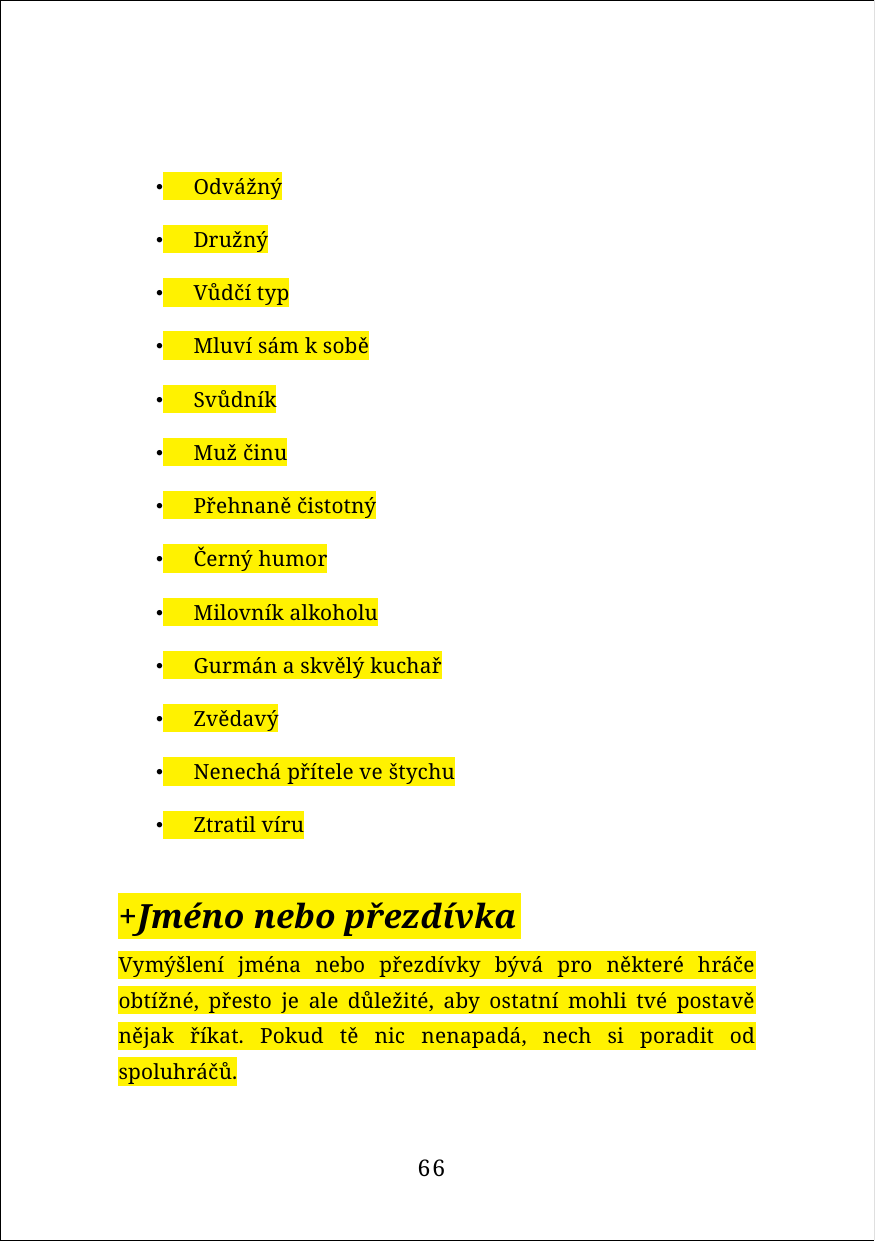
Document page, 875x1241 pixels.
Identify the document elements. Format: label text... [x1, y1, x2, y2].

list Zvědavý [156, 704, 756, 732]
list Vůdčí typ [156, 278, 756, 307]
list Svůdník [156, 385, 756, 413]
list Družný [156, 225, 756, 253]
list Ztratil víru [156, 811, 756, 839]
list Gurmán a skvělý kuchař [156, 651, 756, 679]
subtitle +Jméno nebo přezdívka [118, 893, 756, 939]
list Muž činu [156, 438, 756, 466]
list Mluví sám k sobě [156, 331, 756, 360]
text Vymýšlení jména nebo přezdívky bývá pro některé hráče obtížné, přesto je ale důležité, aby ostatní mohli tvé postavě nějak říkat. Pokud tě nic nenapadá, nech si poradit od spoluhráčů. [118, 951, 756, 1086]
list Nenechá přítele ve štychu [156, 757, 756, 786]
list Černý humor [156, 544, 756, 573]
list Milovník alkoholu [156, 598, 756, 626]
list Odvážný [156, 172, 756, 200]
list Přehnaně čistotný [156, 491, 756, 519]
